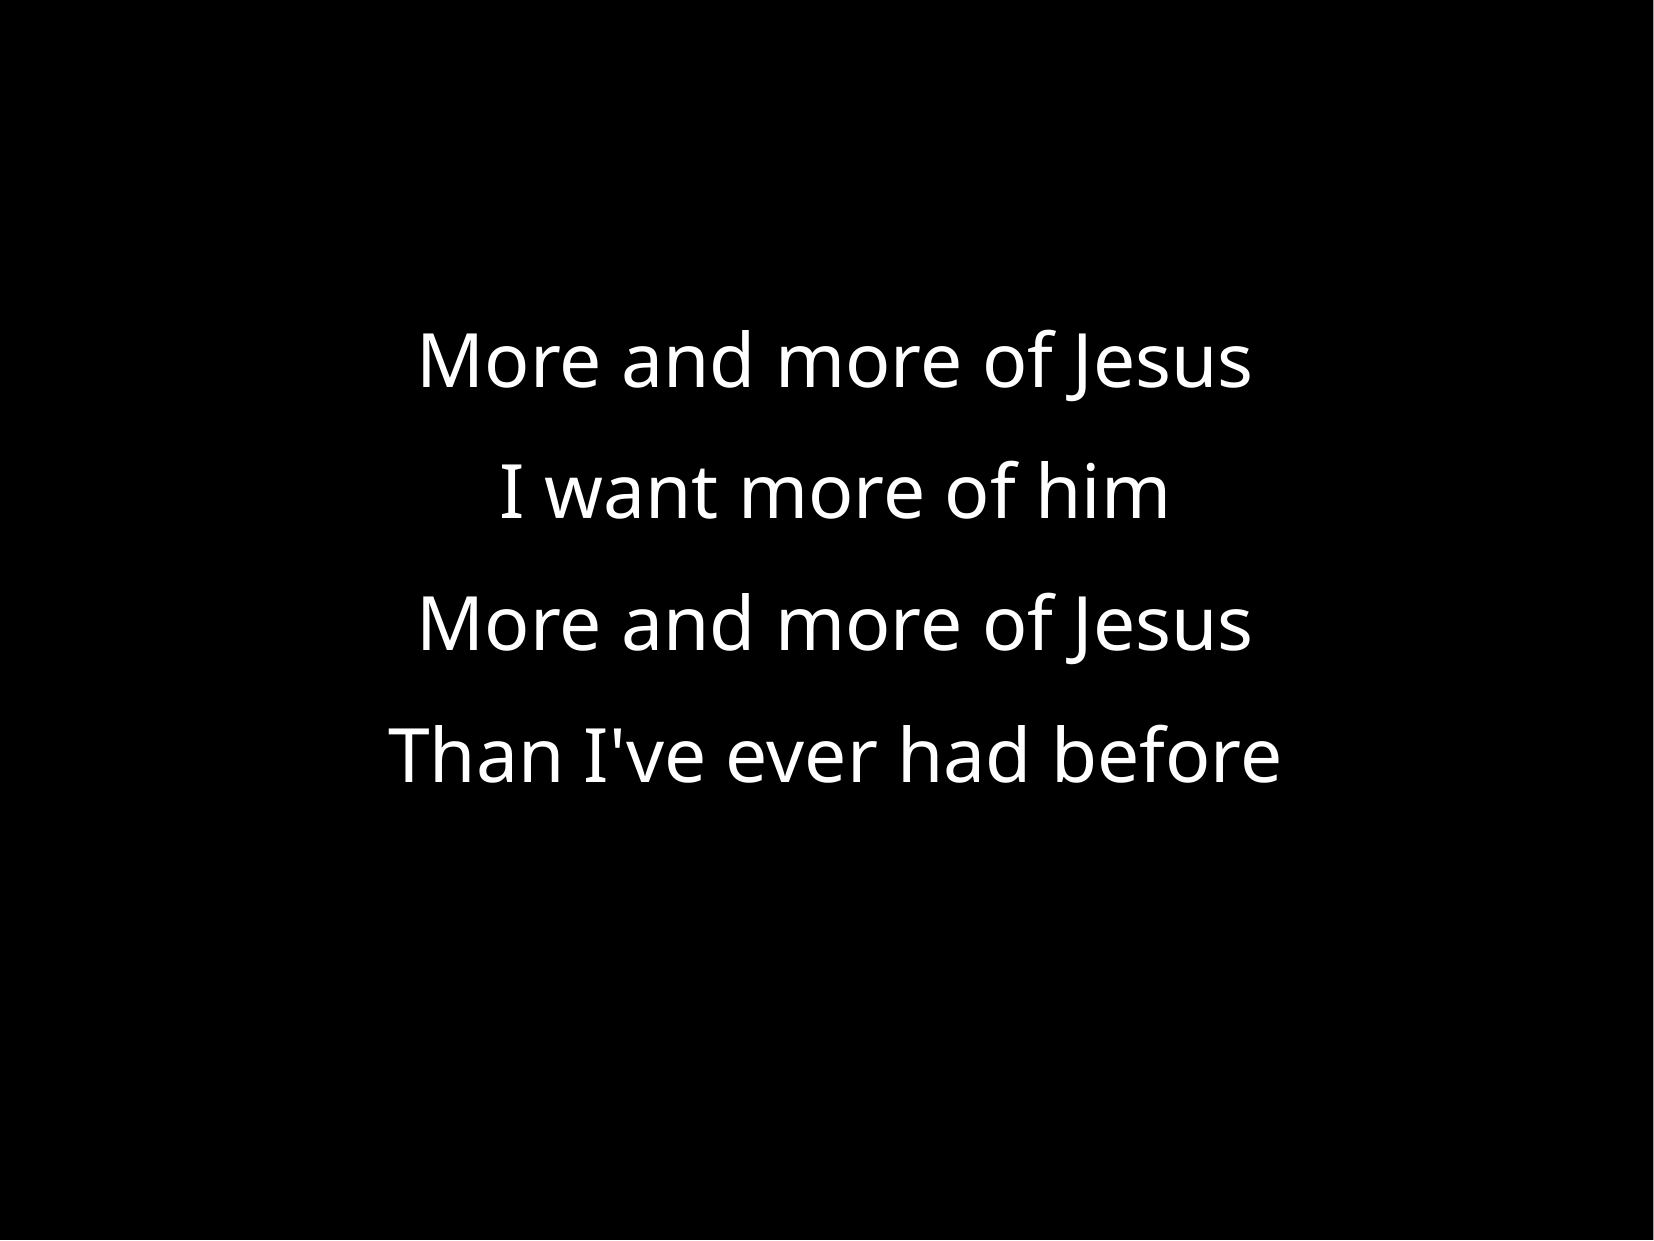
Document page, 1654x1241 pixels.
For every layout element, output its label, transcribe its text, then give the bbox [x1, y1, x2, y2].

list More and more of Jesus I want more of him More and more of Jesus Than I've ever had before [0, 307, 1654, 1027]
